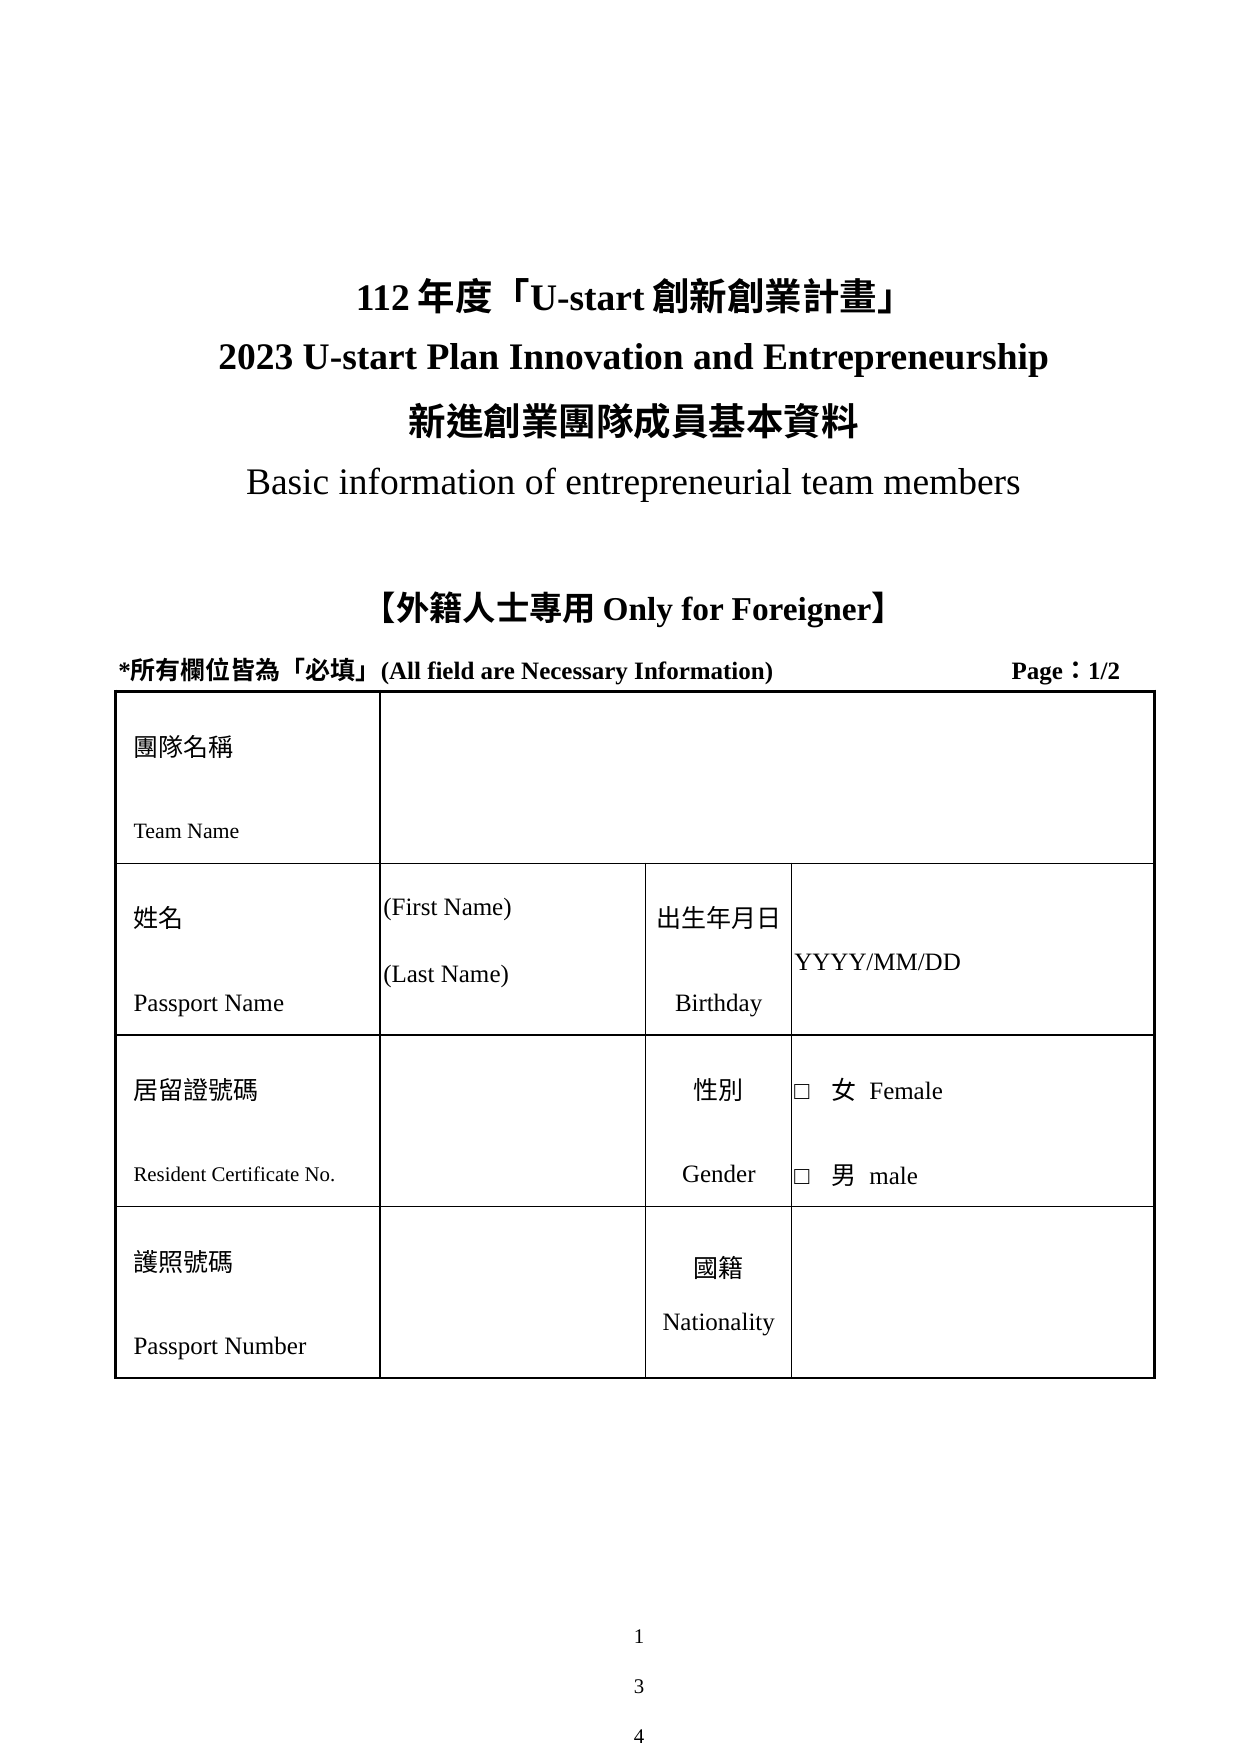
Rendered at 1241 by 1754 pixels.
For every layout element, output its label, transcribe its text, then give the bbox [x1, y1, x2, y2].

table_cell [792, 1207, 1153, 1377]
table_cell 護照號碼 Passport Number [117, 1207, 379, 1377]
text *所有欄位皆為「必填」(All field are Necessary Information) Page：1/2 [118, 627, 1149, 689]
table_cell [381, 1036, 645, 1206]
table_cell (First Name) (Last Name) [381, 864, 645, 1034]
table_cell YYYY/MM/DD [792, 864, 1153, 1034]
table_cell 性別 Gender [646, 1036, 791, 1206]
table_cell 女 Female 男 male [792, 1036, 1153, 1206]
text 【外籍人士專用Only for Foreigner】 [118, 564, 1149, 627]
table_cell [381, 1207, 645, 1377]
table_cell 國籍 Nationality [646, 1207, 791, 1377]
table_header 團隊名稱 Team Name [117, 693, 379, 863]
table_header [381, 693, 1153, 863]
text Basic information of entrepreneurial team members [118, 439, 1149, 502]
text 新進創業團隊成員基本資料 [118, 377, 1149, 439]
table_cell 出生年月日 Birthday [646, 864, 791, 1034]
table_cell 姓名 Passport Name [117, 864, 379, 1034]
text 112年度「U-start創新創業計畫」 [118, 252, 1152, 314]
table_cell 居留證號碼 Resident Certificate No. [117, 1036, 379, 1206]
text 2023 U-start Plan Innovation and Entrepreneurship [118, 314, 1149, 377]
